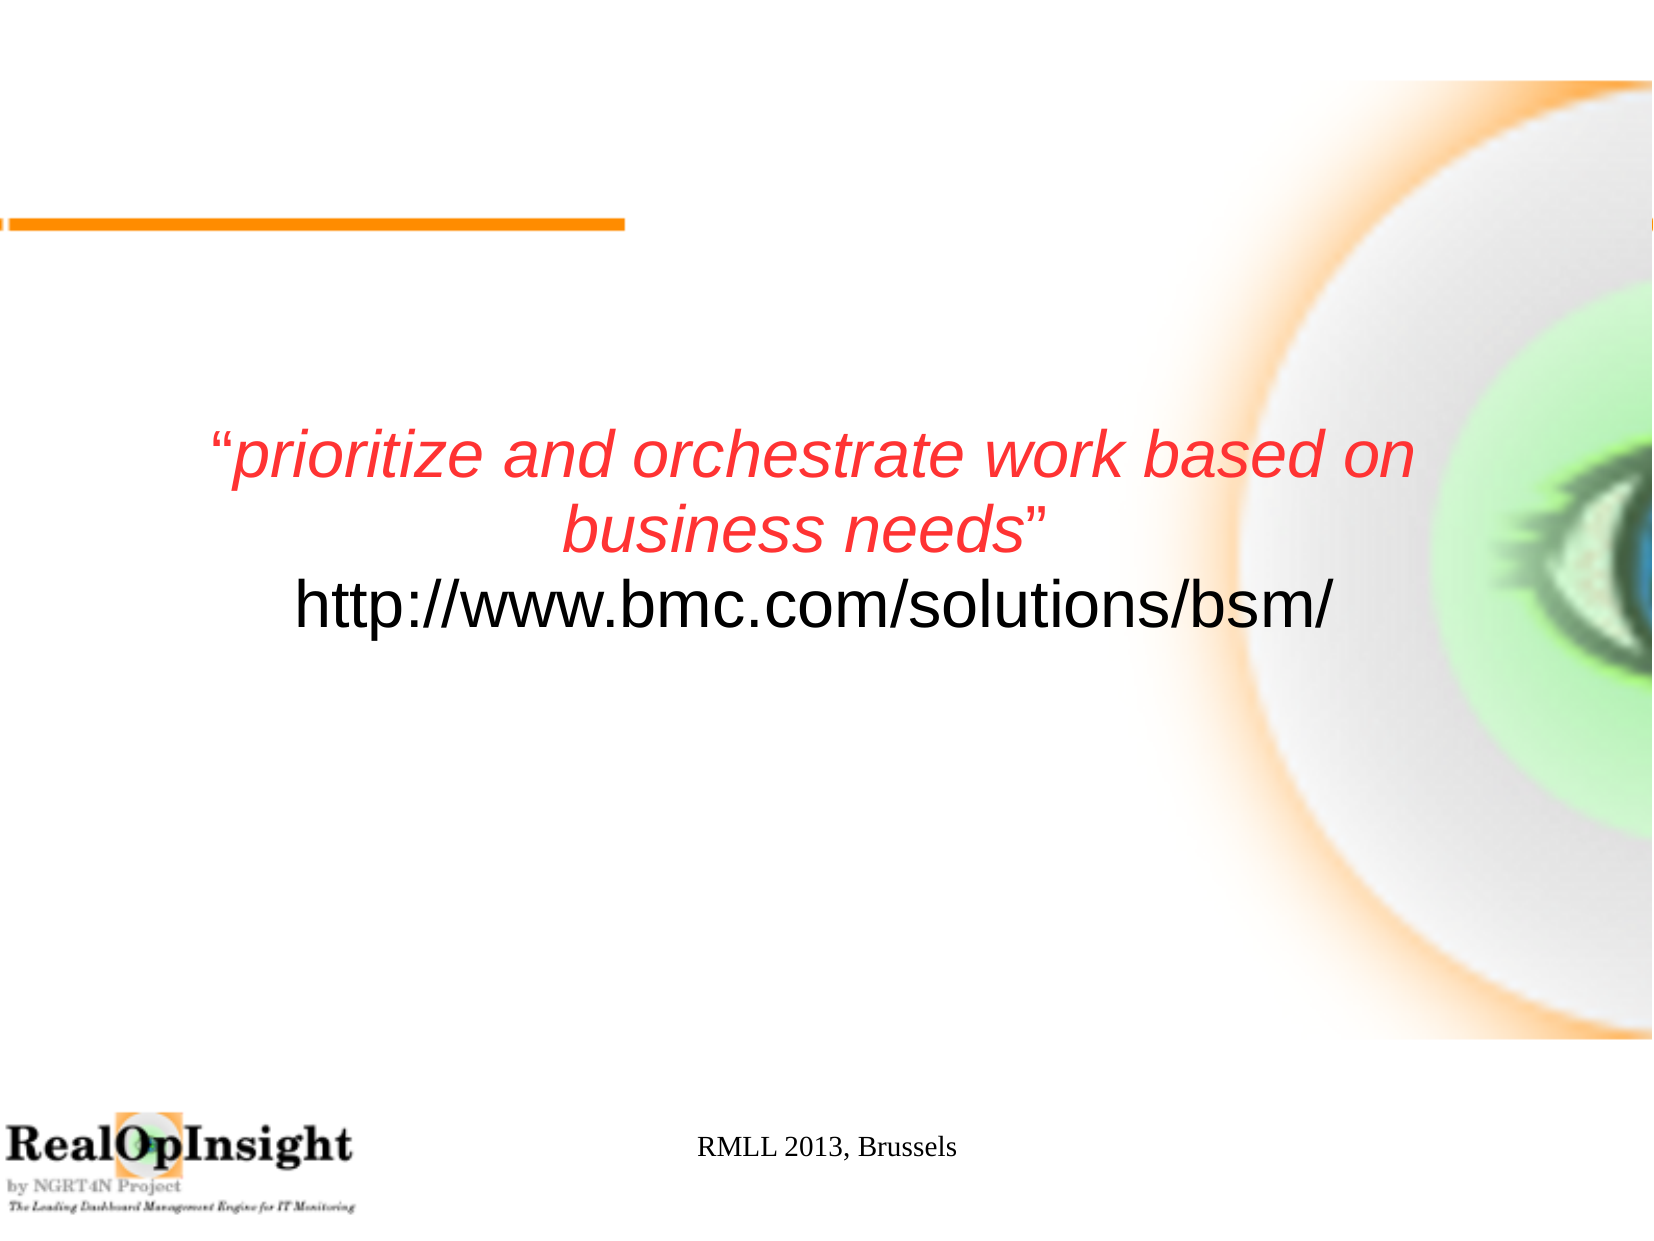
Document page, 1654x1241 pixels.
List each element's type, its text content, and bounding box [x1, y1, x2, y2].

picture [0, 0, 1654, 1241]
subtitle “prioritize and orchestrate work based on business needs” http://www.bmc.com/solutions/bsm/ [82, 49, 1547, 1010]
